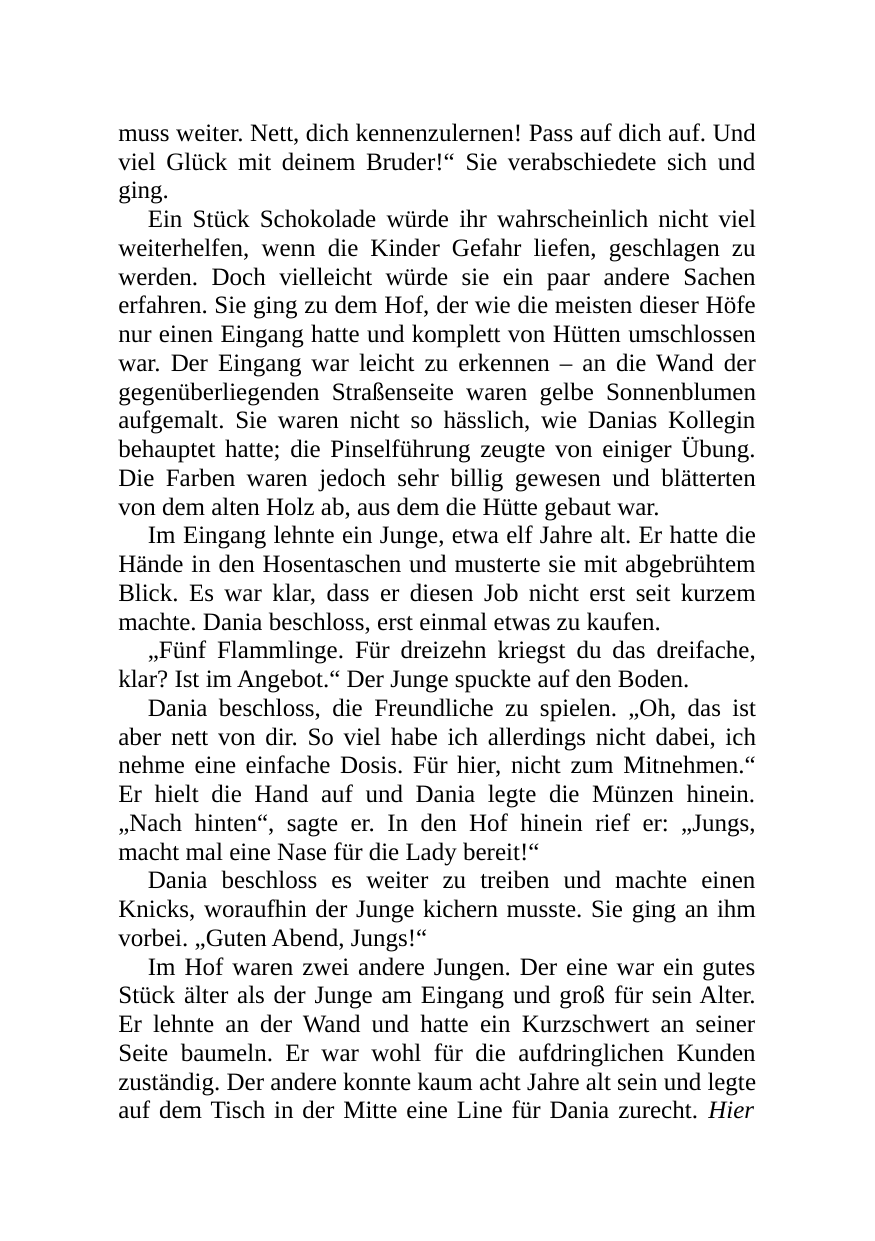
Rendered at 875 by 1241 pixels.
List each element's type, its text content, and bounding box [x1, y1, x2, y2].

text „Fünf Flammlinge. Für dreizehn kriegst du das dreifache, klar? Ist im Angebot.“ Der Junge spuckte auf den Boden. [118, 636, 756, 693]
text Dania beschloss, die Freundliche zu spielen. „Oh, das ist aber nett von dir. So viel habe ich allerdings nicht dabei, ich nehme eine einfache Dosis. Für hier, nicht zum Mitnehmen.“ Er hielt die Hand auf und Dania legte die Münzen hinein. „Nach hinten“, sagte er. In den Hof hinein rief er: „Jungs, macht mal eine Nase für die Lady bereit!“ [118, 693, 756, 866]
text muss weiter. Nett, dich kennenzulernen! Pass auf dich auf. Und viel Glück mit deinem Bruder!“ Sie verabschiedete sich und ging. [118, 118, 756, 204]
text Ein Stück Schokolade würde ihr wahrscheinlich nicht viel weiterhelfen, wenn die Kinder Gefahr liefen, geschlagen zu werden. Doch vielleicht würde sie ein paar andere Sachen erfahren. Sie ging zu dem Hof, der wie die meisten dieser Höfe nur einen Eingang hatte und komplett von Hütten umschlossen war. Der Eingang war leicht zu erkennen – an die Wand der gegenüberliegenden Straßenseite waren gelbe Sonnenblumen aufgemalt. Sie waren nicht so hässlich, wie Danias Kollegin behauptet hatte; die Pinselführung zeugte von einiger Übung. Die Farben waren jedoch sehr billig gewesen und blätterten von dem alten Holz ab, aus dem die Hütte gebaut war. [118, 204, 756, 521]
text Im Hof waren zwei andere Jungen. Der eine war ein gutes Stück älter als der Junge am Eingang und groß für sein Alter. Er lehnte an der Wand und hatte ein Kurzschwert an seiner Seite baumeln. Er war wohl für die aufdringlichen Kunden zuständig. Der andere konnte kaum acht Jahre alt sein und legte auf dem Tisch in der Mitte eine Line für Dania zurecht. Hier [118, 952, 756, 1124]
text Dania beschloss es weiter zu treiben und machte einen Knicks, woraufhin der Junge kichern musste. Sie ging an ihm vorbei. „Guten Abend, Jungs!“ [118, 866, 756, 952]
text Im Eingang lehnte ein Junge, etwa elf Jahre alt. Er hatte die Hände in den Hosentaschen und musterte sie mit abgebrühtem Blick. Es war klar, dass er diesen Job nicht erst seit kurzem machte. Dania beschloss, erst einmal etwas zu kaufen. [118, 521, 756, 636]
